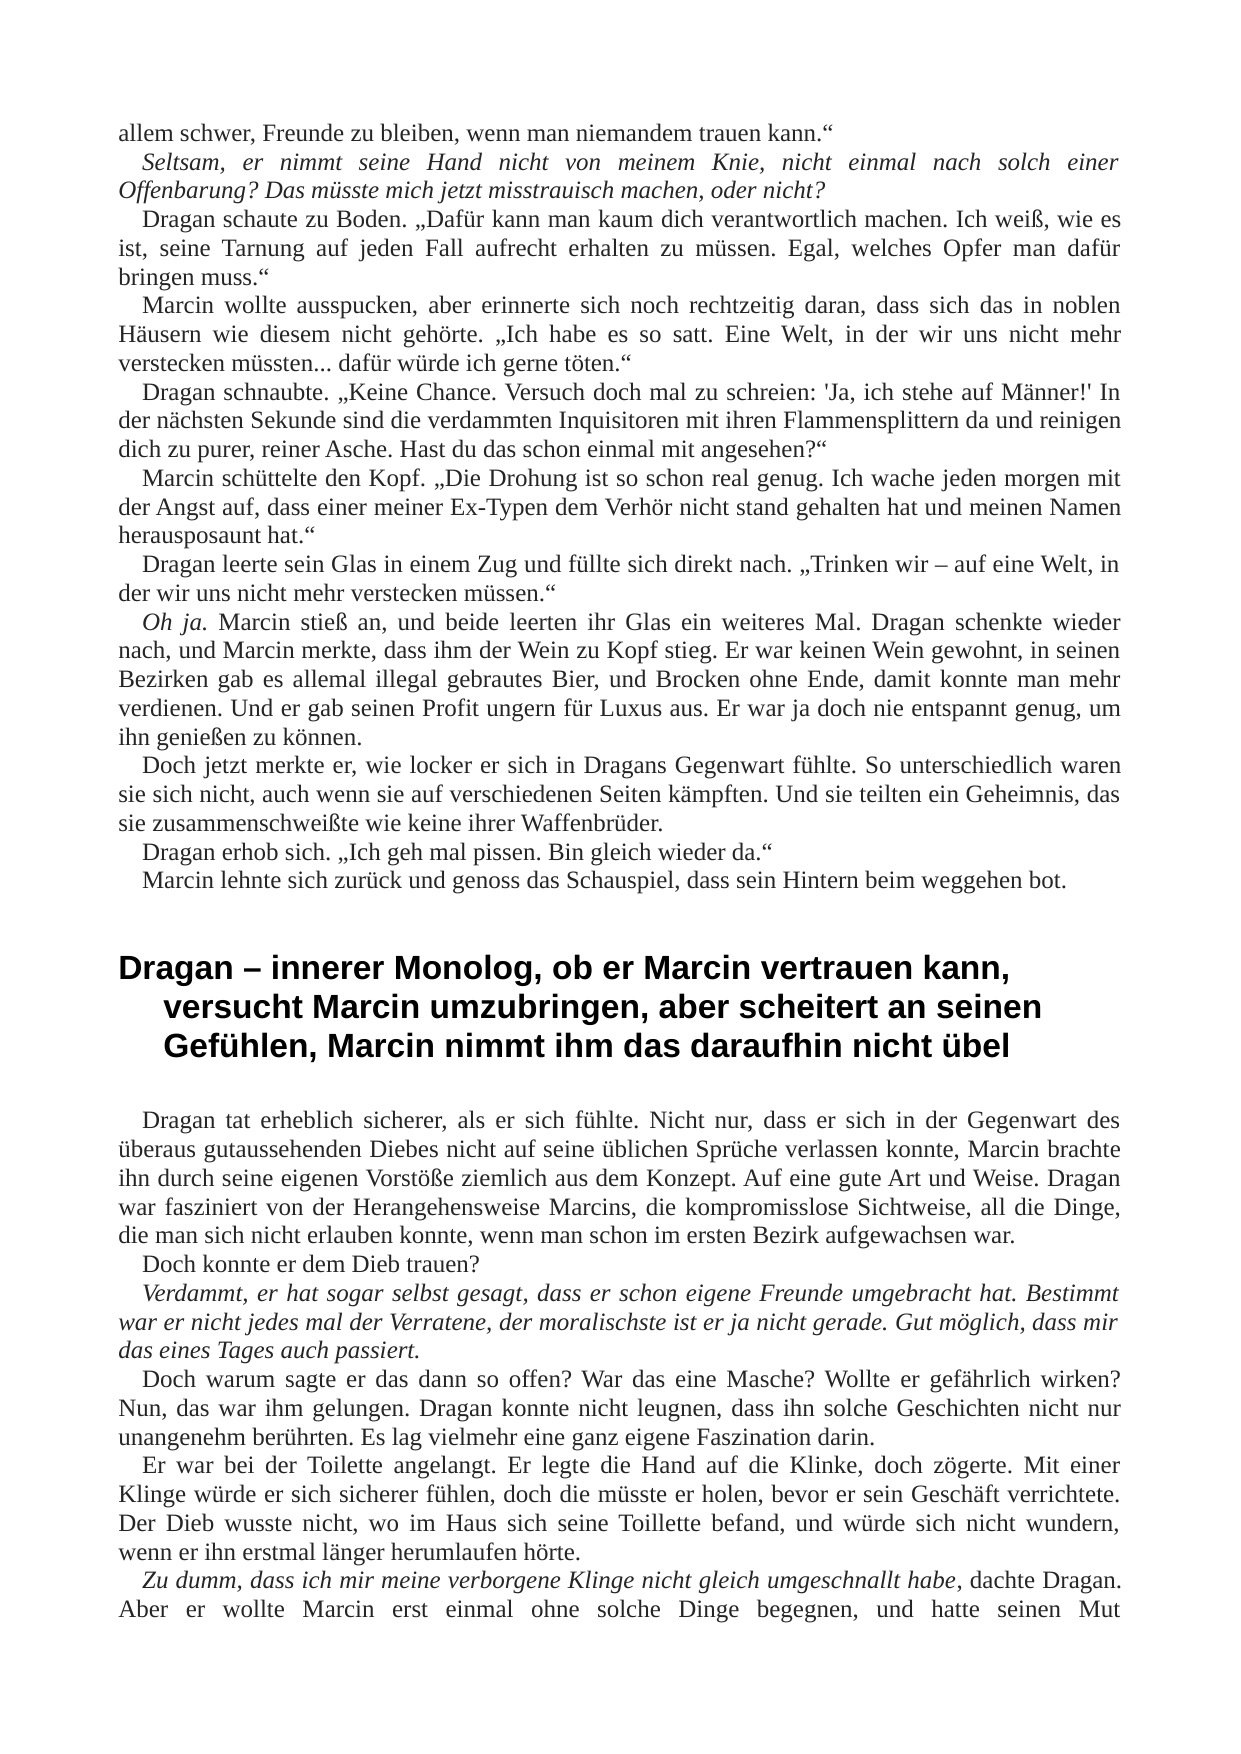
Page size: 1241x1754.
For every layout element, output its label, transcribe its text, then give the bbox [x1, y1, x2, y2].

text Marcin lehnte sich zurück und genoss das Schauspiel, dass sein Hintern beim weggehen bot. [118, 866, 1122, 894]
text Dragan schaute zu Boden. „Dafür kann man kaum dich verantwortlich machen. Ich weiß, wie es ist, seine Tarnung auf jeden Fall aufrecht erhalten zu müssen. Egal, welches Opfer man dafür bringen muss.“ [118, 204, 1122, 291]
text Dragan leerte sein Glas in einem Zug und füllte sich direkt nach. „Trinken wir – auf eine Welt, in der wir uns nicht mehr verstecken müssen.“ [118, 549, 1122, 607]
text Verdammt, er hat sogar selbst gesagt, dass er schon eigene Freunde umgebracht hat. Bestimmt war er nicht jedes mal der Verratene, der moralischste ist er ja nicht gerade. Gut möglich, dass mir das eines Tages auch passiert. [118, 1278, 1122, 1364]
text Doch jetzt merkte er, wie locker er sich in Dragans Gegenwart fühlte. So unterschiedlich waren sie sich nicht, auch wenn sie auf verschiedenen Seiten kämpften. Und sie teilten ein Geheimnis, das sie zusammenschweißte wie keine ihrer Waffenbrüder. [118, 751, 1122, 837]
text Doch konnte er dem Dieb trauen? [118, 1249, 1122, 1278]
text Er war bei der Toilette angelangt. Er legte die Hand auf die Klinke, doch zögerte. Mit einer Klinge würde er sich sicherer fühlen, doch die müsste er holen, bevor er sein Geschäft verrichtete. Der Dieb wusste nicht, wo im Haus sich seine Toillette befand, und würde sich nicht wundern, wenn er ihn erstmal länger herumlaufen hörte. [118, 1450, 1122, 1565]
text allem schwer, Freunde zu bleiben, wenn man niemandem trauen kann.“ [118, 118, 1122, 147]
text Marcin wollte ausspucken, aber erinnerte sich noch rechtzeitig daran, dass sich das in noblen Häusern wie diesem nicht gehörte. „Ich habe es so satt. Eine Welt, in der wir uns nicht mehr verstecken müssten... dafür würde ich gerne töten.“ [118, 291, 1122, 377]
text Marcin schüttelte den Kopf. „Die Drohung ist so schon real genug. Ich wache jeden morgen mit der Angst auf, dass einer meiner Ex-Typen dem Verhör nicht stand gehalten hat und meinen Namen herausposaunt hat.“ [118, 463, 1122, 549]
text Doch warum sagte er das dann so offen? War das eine Masche? Wollte er gefährlich wirken? Nun, das war ihm gelungen. Dragan konnte nicht leugnen, dass ihn solche Geschichten nicht nur unangenehm berührten. Es lag vielmehr eine ganz eigene Faszination darin. [118, 1364, 1122, 1450]
text Dragan schnaubte. „Keine Chance. Versuch doch mal zu schreien: 'Ja, ich stehe auf Männer!' In der nächsten Sekunde sind die verdammten Inquisitoren mit ihren Flammensplittern da und reinigen dich zu purer, reiner Asche. Hast du das schon einmal mit angesehen?“ [118, 377, 1122, 463]
text Seltsam, er nimmt seine Hand nicht von meinem Knie, nicht einmal nach solch einer Offenbarung? Das müsste mich jetzt misstrauisch machen, oder nicht? [118, 147, 1122, 204]
text Oh ja. Marcin stieß an, und beide leerten ihr Glas ein weiteres Mal. Dragan schenkte wieder nach, und Marcin merkte, dass ihm der Wein zu Kopf stieg. Er war keinen Wein gewohnt, in seinen Bezirken gab es allemal illegal gebrautes Bier, und Brocken ohne Ende, damit konnte man mehr verdienen. Und er gab seinen Profit ungern für Luxus aus. Er war ja doch nie entspannt genug, um ihn genießen zu können. [118, 607, 1122, 751]
subtitle Dragan – innerer Monolog, ob er Marcin vertrauen kann, versucht Marcin umzubringen, aber scheitert an seinen Gefühlen, Marcin nimmt ihm das daraufhin nicht übel [118, 948, 1122, 1064]
text Dragan tat erheblich sicherer, als er sich fühlte. Nicht nur, dass er sich in der Gegenwart des überaus gutaussehenden Diebes nicht auf seine üblichen Sprüche verlassen konnte, Marcin brachte ihn durch seine eigenen Vorstöße ziemlich aus dem Konzept. Auf eine gute Art und Weise. Dragan war fasziniert von der Herangehensweise Marcins, die kompromisslose Sichtweise, all die Dinge, die man sich nicht erlauben konnte, wenn man schon im ersten Bezirk aufgewachsen war. [118, 1105, 1122, 1249]
text Zu dumm, dass ich mir meine verborgene Klinge nicht gleich umgeschnallt habe, dachte Dragan. Aber er wollte Marcin erst einmal ohne solche Dinge begegnen, und hatte seinen Mut [118, 1565, 1122, 1623]
text Dragan erhob sich. „Ich geh mal pissen. Bin gleich wieder da.“ [118, 837, 1122, 866]
